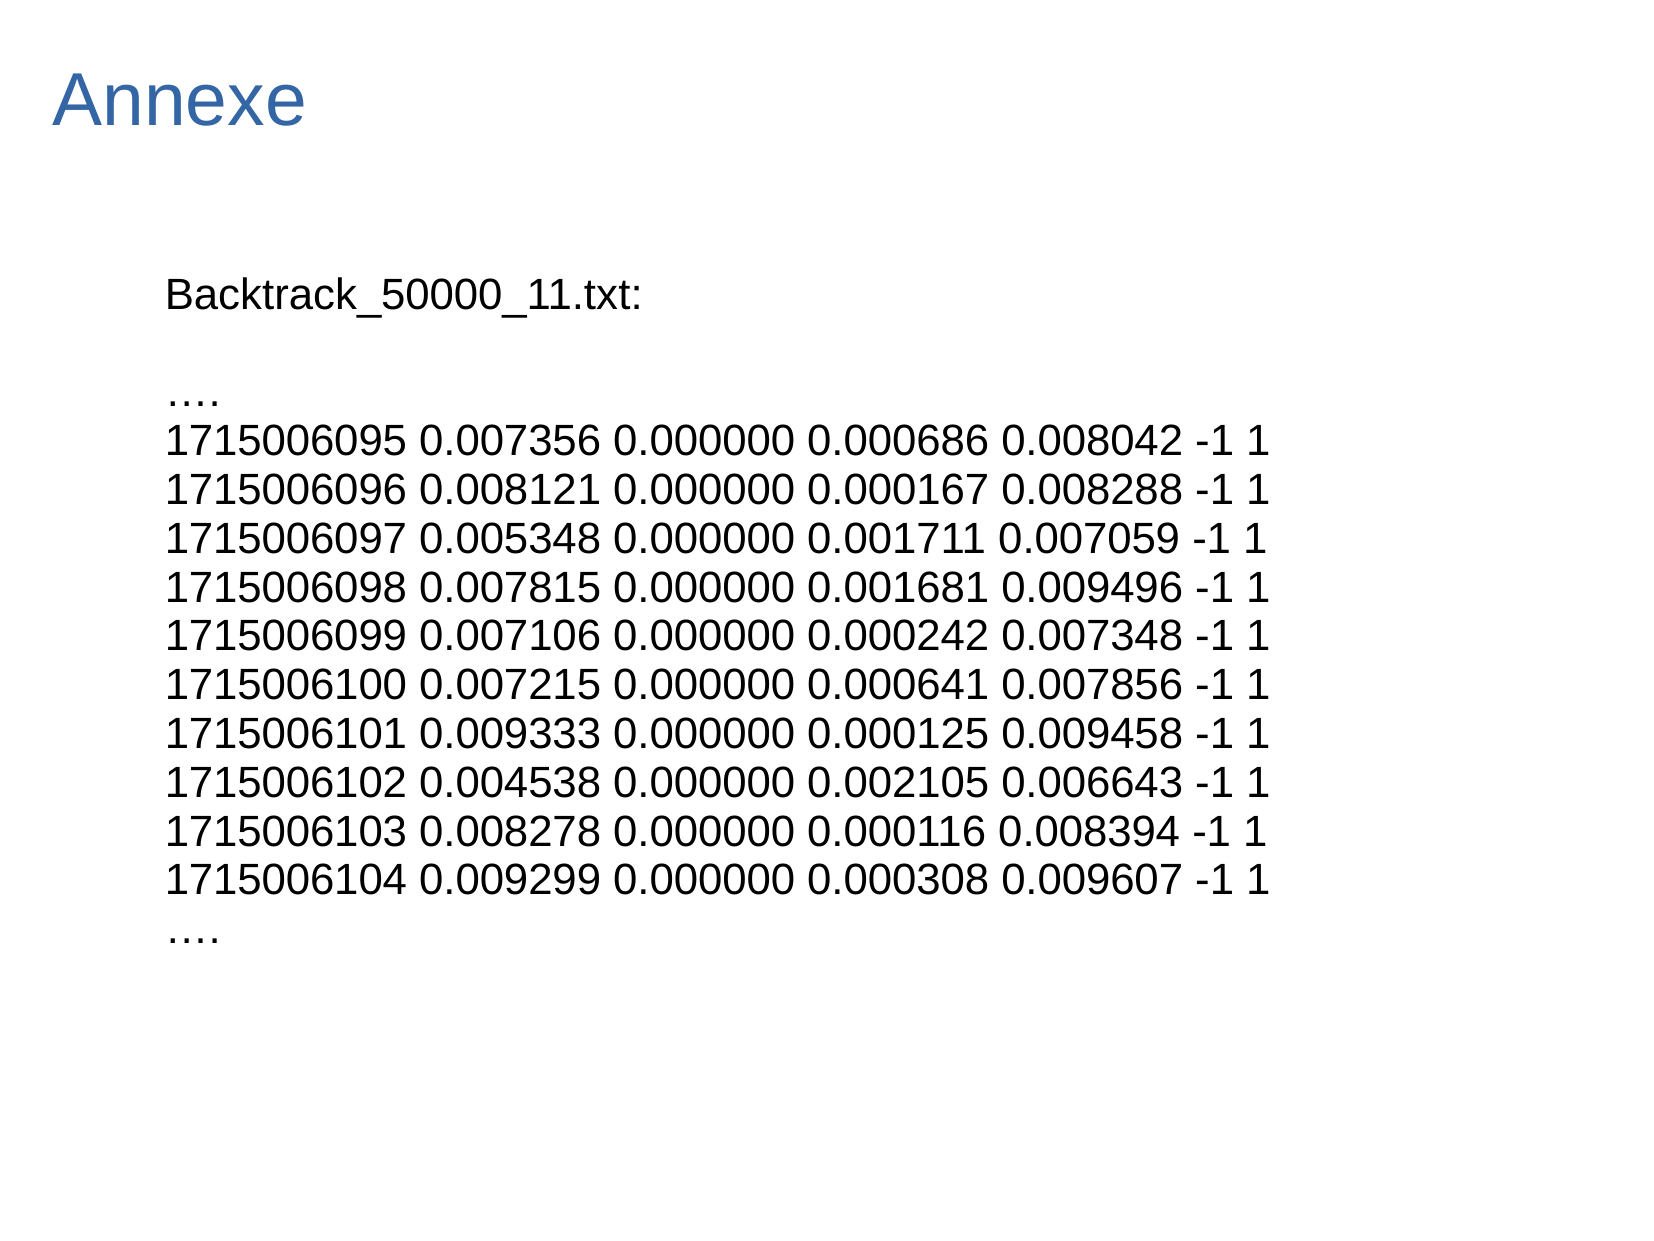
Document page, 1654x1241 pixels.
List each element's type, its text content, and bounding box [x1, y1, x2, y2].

text_box Annexe [37, 50, 638, 151]
text_box Backtrack_50000_11.txt: …. 1715006095 0.007356 0.000000 0.000686 0.008042 -1 1 1715006096 0.008121 0.000000 0.000167 0.008288 -1 1 1715006097 0.005348 0.000000 0.001711 0.007059 -1 1 1715006098 0.007815 0.000000 0.001681 0.009496 -1 1 1715006099 0.007106 0.000000 0.000242 0.007348 -1 1 1715006100 0.007215 0.000000 0.000641 0.007856 -1 1 1715006101 0.009333 0.000000 0.000125 0.009458 -1 1 1715006102 0.004538 0.000000 0.002105 0.006643 -1 1 1715006103 0.008278 0.000000 0.000116 0.008394 -1 1 1715006104 0.009299 0.000000 0.000308 0.009607 -1 1 …. [150, 262, 1388, 976]
